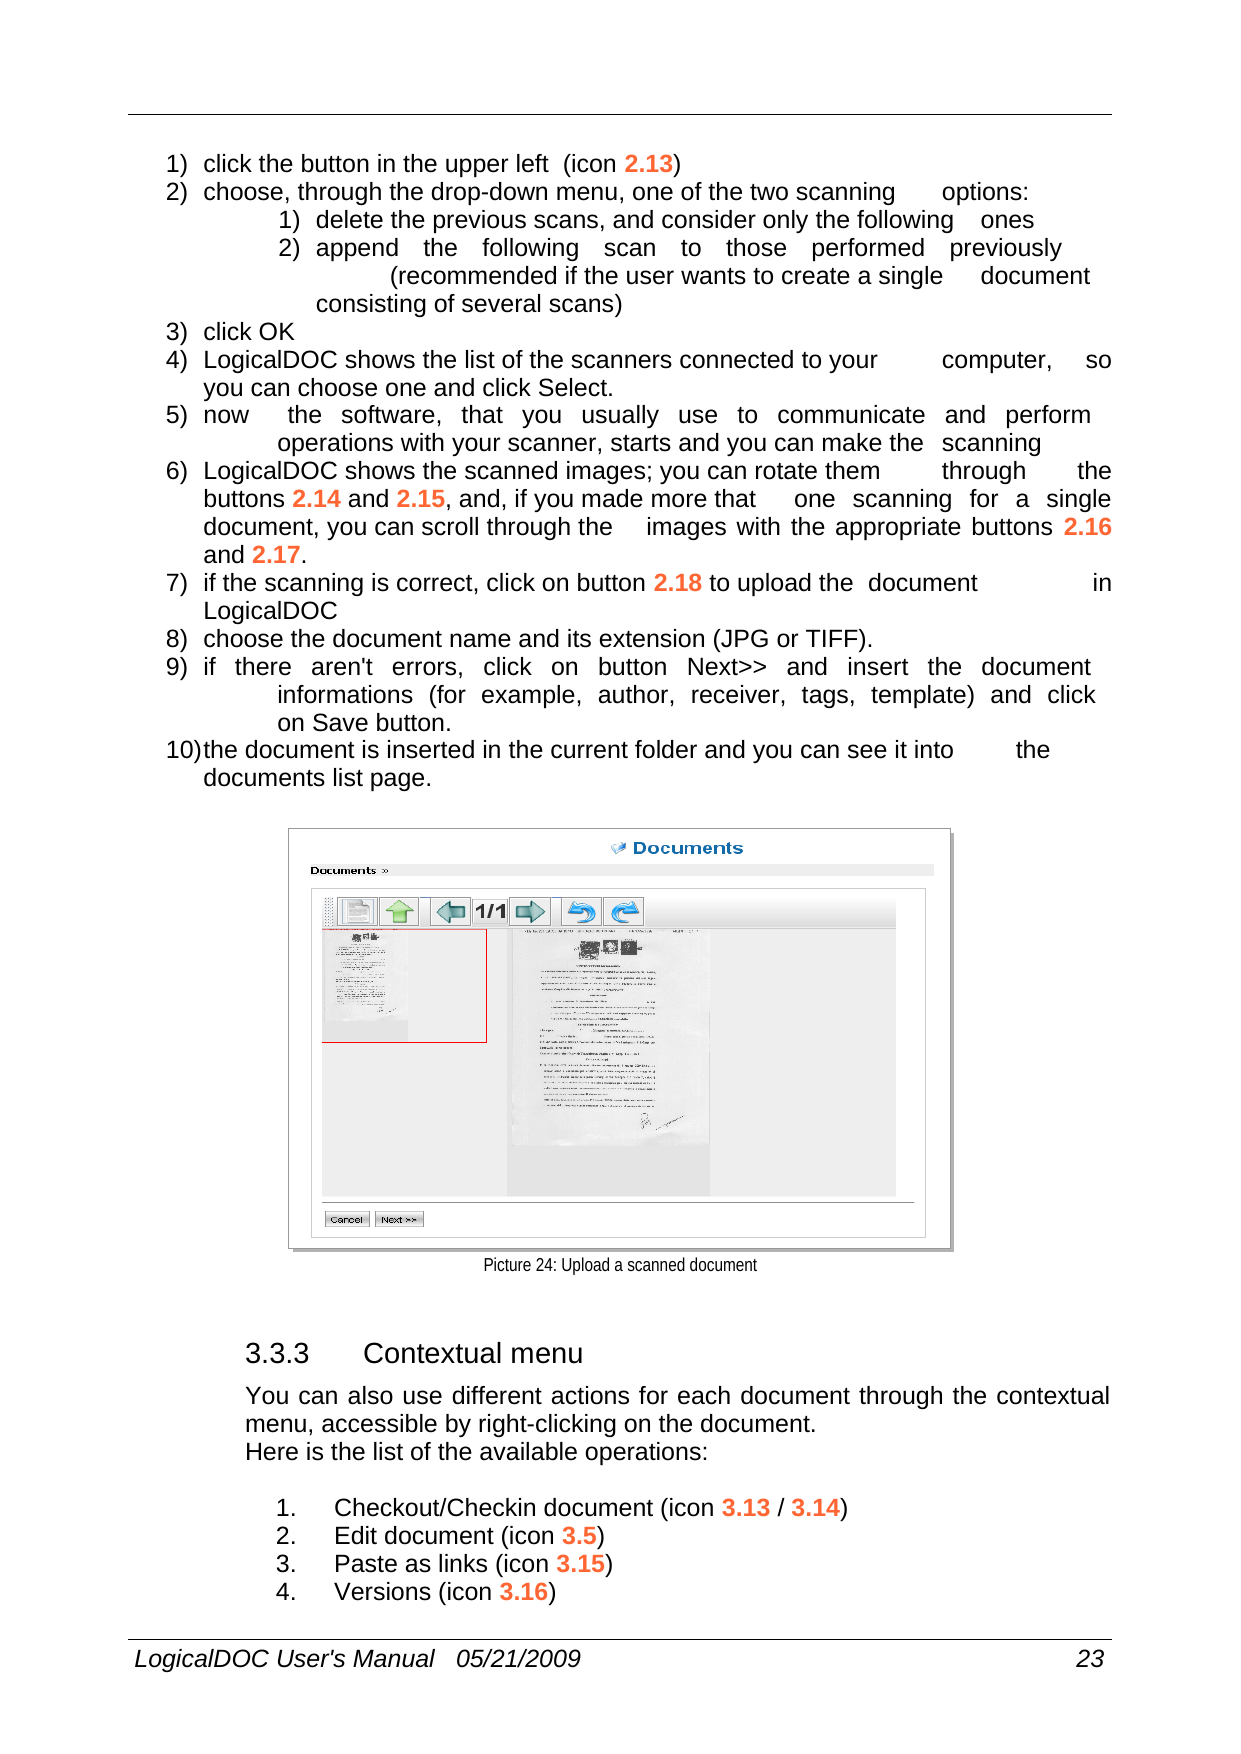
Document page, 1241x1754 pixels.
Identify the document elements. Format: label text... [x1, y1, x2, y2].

text 3. Paste as links (icon 3.15) [276, 1549, 1112, 1577]
list the document is inserted in the current folder and you can see it into the documents list page. [166, 736, 1112, 792]
list choose the document name and its extension (JPG or TIFF). [166, 624, 1112, 652]
list now the software, that you usually use to communicate and perform operations with your scanner, starts and you can make the scanning [166, 401, 1112, 457]
text Here is the list of the available operations: [245, 1438, 1112, 1466]
subtitle Contextual menu [245, 1337, 1112, 1369]
list delete the previous scans, and consider only the following ones [278, 206, 1112, 234]
text Picture 24: Upload a scanned document [288, 1249, 952, 1275]
list click the button in the upper left (icon 2.13) [166, 150, 1112, 178]
list if the scanning is correct, click on button 2.18 to upload the document in LogicalDOC [166, 569, 1112, 624]
list if there aren't errors, click on button Next>> and insert the document informations (for example, author, receiver, tags, template) and click on Save button. [166, 652, 1112, 736]
list append the following scan to those performed previously (recommended if the user wants to create a single document consisting of several scans) [278, 234, 1112, 317]
list choose, through the drop-down menu, one of the two scanning options: [166, 178, 1112, 206]
text 4. Versions (icon 3.16) [276, 1577, 1112, 1605]
text 1. Checkout/Checkin document (icon 3.13 / 3.14) [276, 1493, 1112, 1521]
text 2. Edit document (icon 3.5) [276, 1521, 1112, 1549]
list click OK [166, 317, 1112, 345]
list LogicalDOC shows the list of the scanners connected to your computer, so you can choose one and click Select. [166, 345, 1112, 401]
list LogicalDOC shows the scanned images; you can rotate them through the buttons 2.14 and 2.15, and, if you made more that one scanning for a single document, you can scroll through the images with the appropriate buttons 2.16 and 2.17. [166, 457, 1112, 569]
text You can also use different actions for each document through the contextual menu, accessible by right-clicking on the document. [245, 1382, 1112, 1438]
